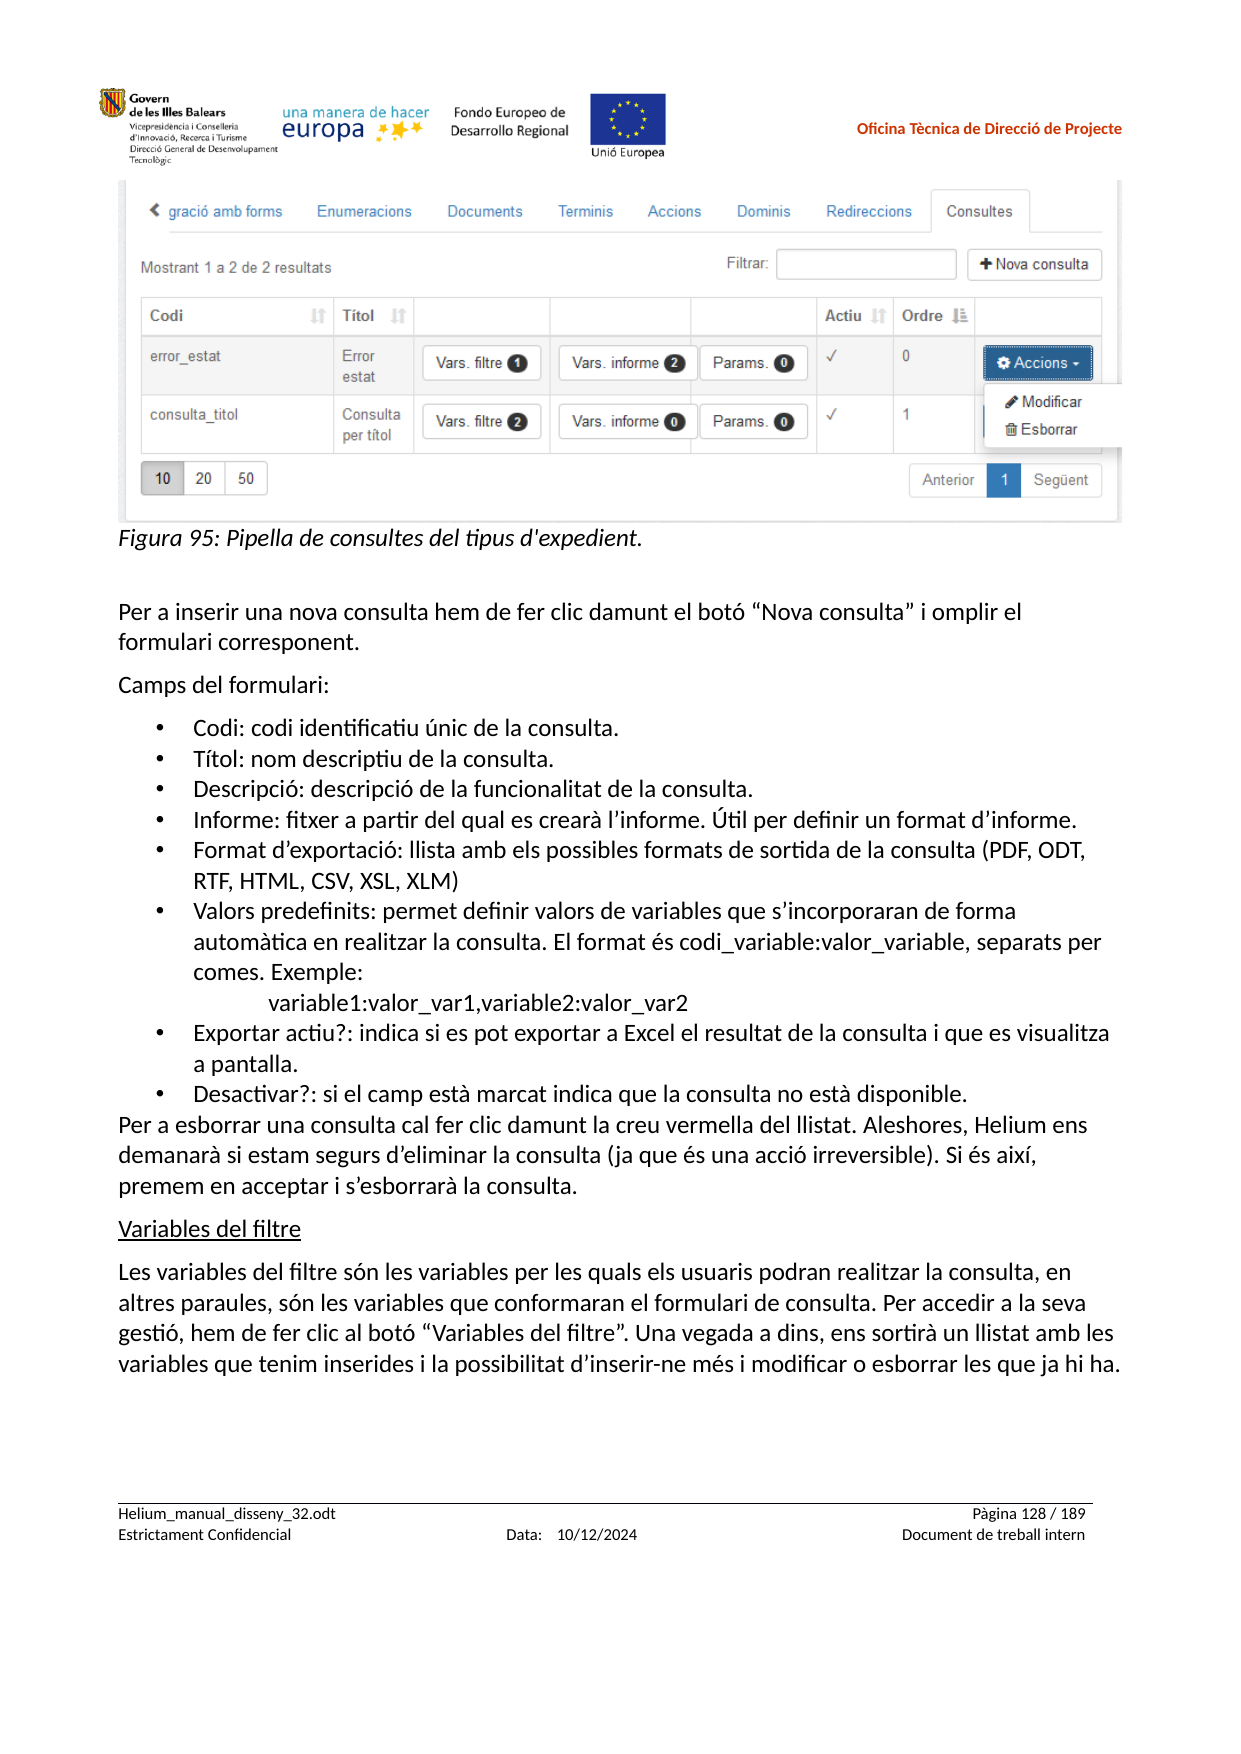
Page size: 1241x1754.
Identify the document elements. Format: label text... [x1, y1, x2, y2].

list Valors predefinits: permet definir valors de variables que s’incorporaran de forma automàtica en realitzar la consulta. El format és codi_variable:valor_variable, separats per comes. Exemple: variable1:valor_var1,variable2:valor_var2 [156, 896, 1122, 1018]
picture [99, 87, 668, 166]
text Camps del formulari: [118, 669, 1122, 700]
list Informe: fitxer a partir del qual es crearà l’informe. Útil per definir un format d’informe. [156, 804, 1122, 834]
list Descripció: descripció de la funcionalitat de la consulta. [156, 773, 1122, 804]
list Codi: codi identificatiu únic de la consulta. [156, 712, 1122, 743]
text Les variables del filtre són les variables per les quals els usuaris podran realitzar la consulta, en altres paraules, són les variables que conformaran el formulari de consulta. Per accedir a la seva gestió, hem de fer clic al botó “Variables del filtre”. Una vegada a dins, ens sortirà un llistat amb les variables que tenim inserides i la possibilitat d’inserir-ne més i modificar o esborrar les que ja hi ha. [118, 1256, 1122, 1378]
text Variables del filtre [118, 1213, 1122, 1244]
list Exportar actiu?: indica si es pot exportar a Excel el resultat de la consulta i que es visualitza a pantalla. [156, 1018, 1122, 1079]
list Títol: nom descriptiu de la consulta. [156, 743, 1122, 773]
text Per a esborrar una consulta cal fer clic damunt la creu vermella del llistat. Aleshores, Helium ens demanarà si estam segurs d’eliminar la consulta (ja que és una acció irreversible). Si és així, premem en acceptar i s’esborrarà la consulta. [118, 1109, 1122, 1201]
text Per a inserir una nova consulta hem de fer clic damunt el botó “Nova consulta” i omplir el formulari corresponent. [118, 596, 1122, 657]
picture [118, 180, 1123, 523]
list Format d’exportació: llista amb els possibles formats de sortida de la consulta (PDF, ODT, RTF, HTML, CSV, XSL, XLM) [156, 834, 1122, 896]
list Desactivar?: si el camp està marcat indica que la consulta no està disponible. [156, 1079, 1122, 1109]
text Figura 95: Pipella de consultes del tipus d'expedient. [118, 523, 1122, 553]
